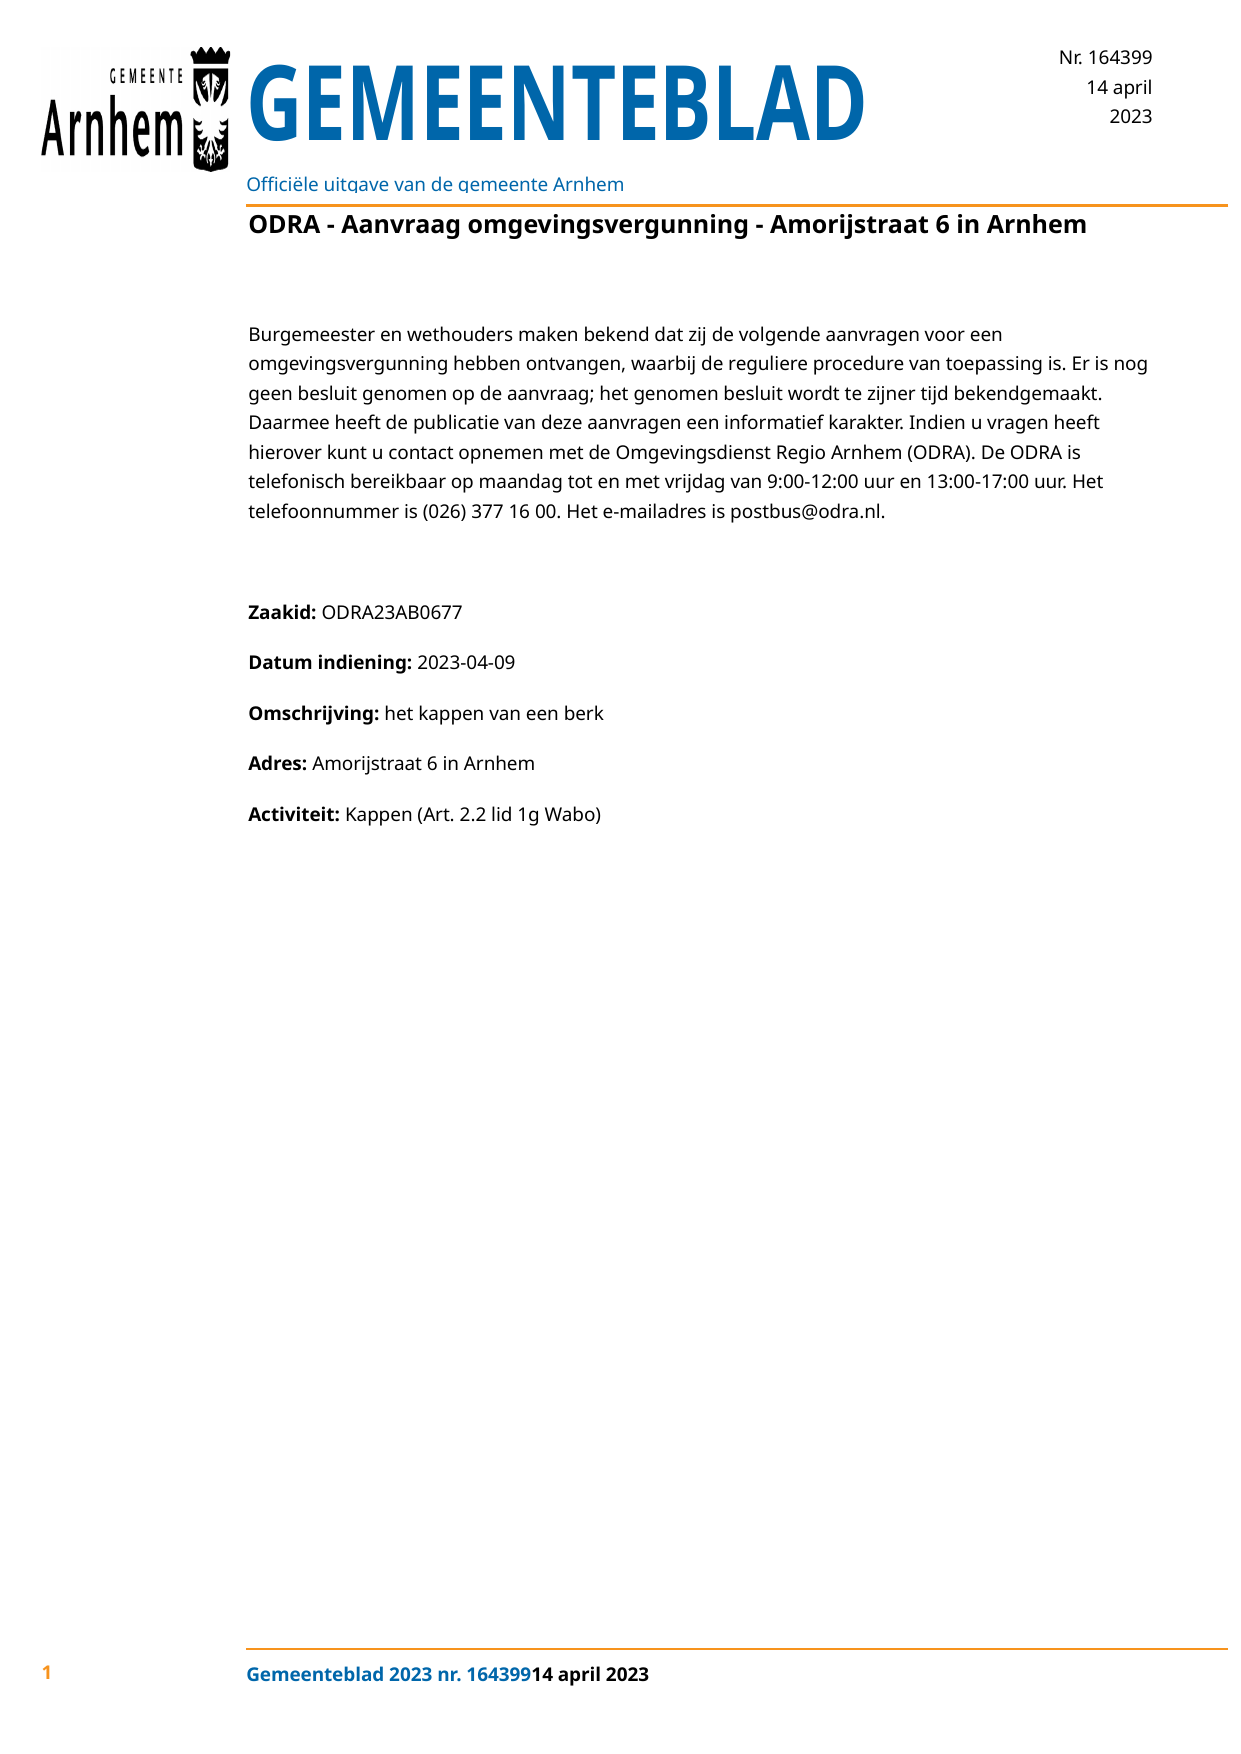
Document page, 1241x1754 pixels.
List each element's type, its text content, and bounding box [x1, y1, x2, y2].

text Burgemeester en wethouders maken bekend dat zij de volgende aanvragen voor een omgevingsvergunning hebben ontvangen, waarbij de reguliere procedure van toepassing is. Er is nog geen besluit genomen op de aanvraag; het genomen besluit wordt te zijner tijd bekendgemaakt. Daarmee heeft de publicatie van deze aanvragen een informatief karakter. Indien u vragen heeft hierover kunt u contact opnemen met de Omgevingsdienst Regio Arnhem (ODRA). De ODRA is telefonisch bereikbaar op maandag tot en met vrijdag van 9:00-12:00 uur en 13:00-17:00 uur. Het telefoonnummer is (026) 377 16 00. Het e-mailadres is postbus@odra.nl. [248, 321, 1152, 524]
text Activiteit: Kappen (Art. 2.2 lid 1g Wabo) [248, 801, 1152, 826]
text Zaakid: ODRA23AB0677 [248, 599, 1152, 625]
text Adres: Amorijstraat 6 in Arnhem [248, 750, 1152, 776]
picture [41, 47, 231, 172]
text Omschrijving: het kappen van een berk [248, 700, 1152, 726]
text ODRA - Aanvraag omgevingsvergunning - Amorijstraat 6 in Arnhem [248, 207, 1152, 241]
text Datum indiening: 2023-04-09 [248, 649, 1152, 675]
